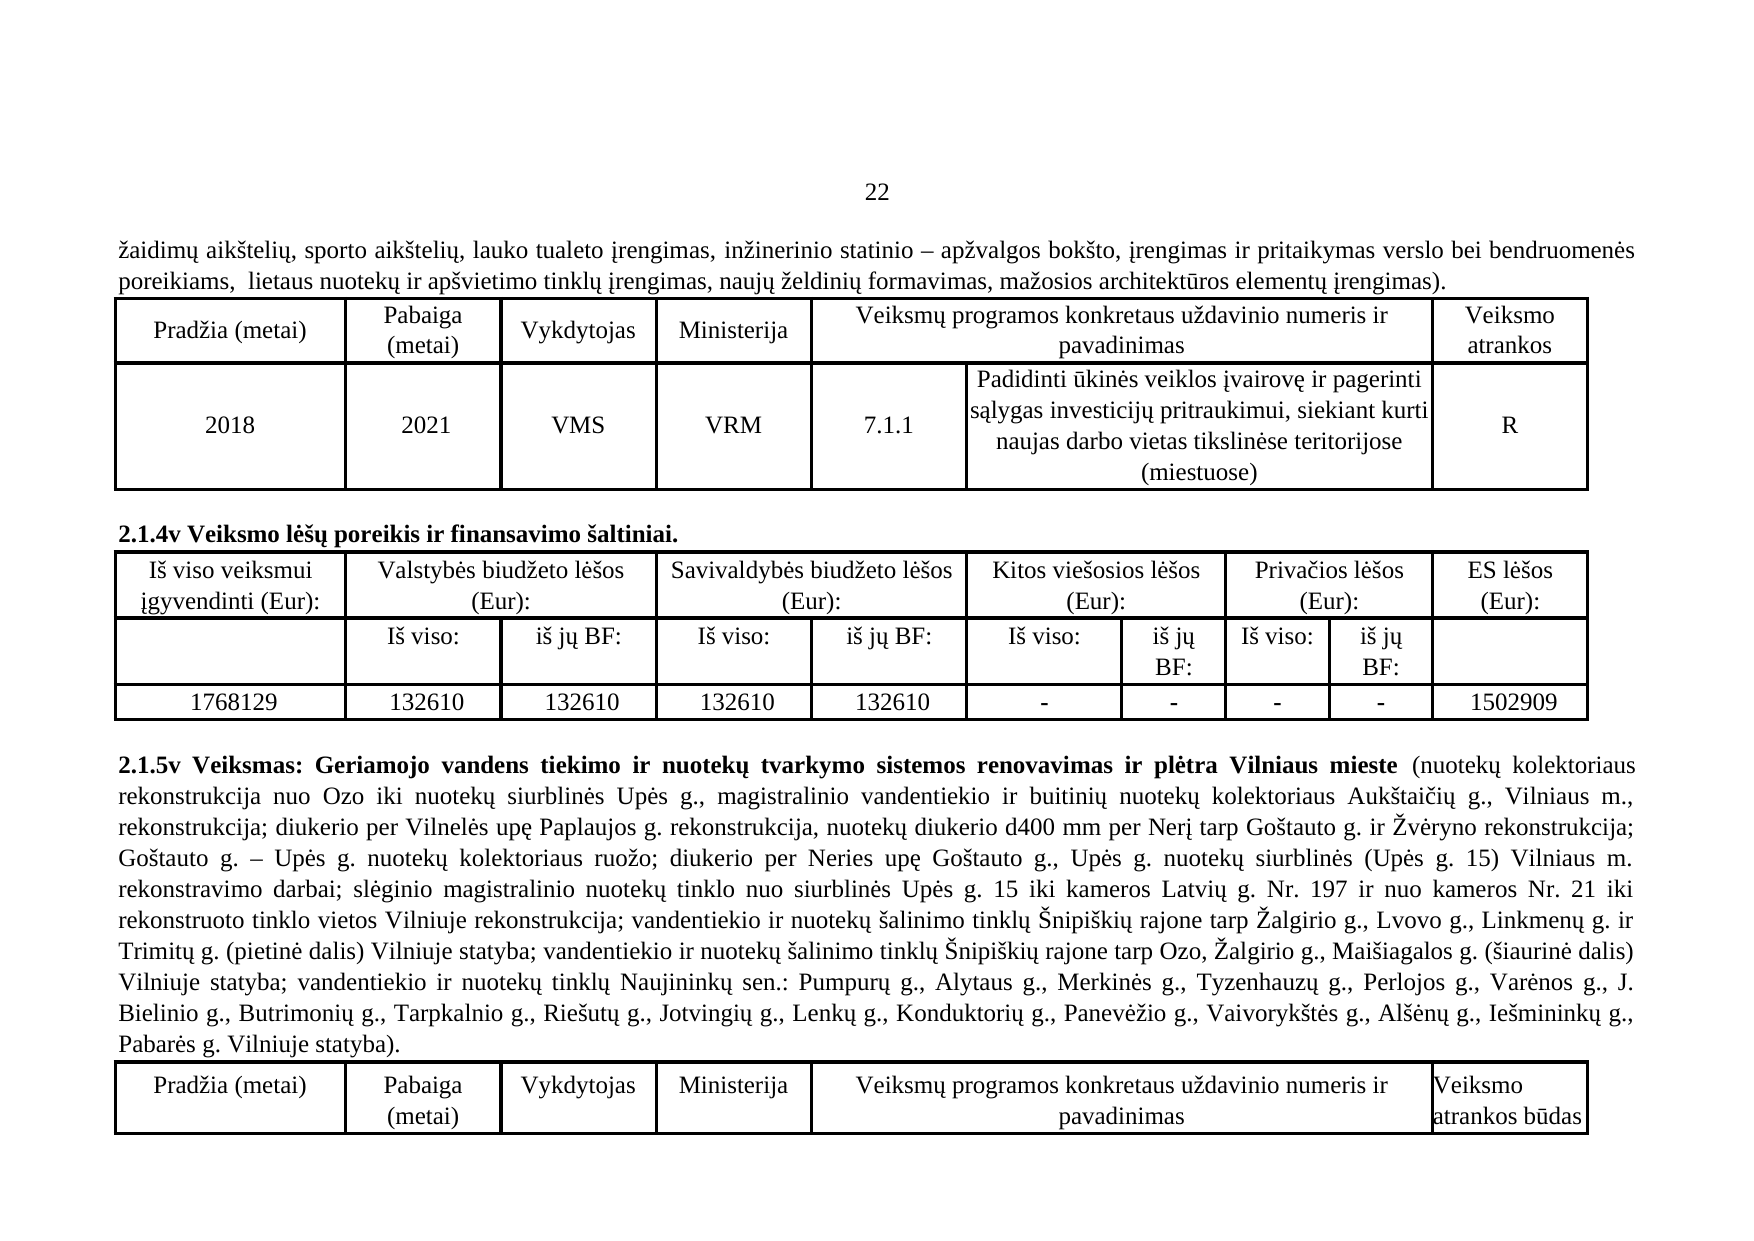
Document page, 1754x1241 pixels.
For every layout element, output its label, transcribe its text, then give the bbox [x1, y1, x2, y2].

table_header Kitos viešosios lėšos (Eur): [968, 554, 1224, 616]
table_header Veiksmo atrankos būdas [1434, 1064, 1586, 1132]
table_cell 7.1.1 [813, 365, 965, 487]
table_cell [1434, 620, 1586, 683]
table_header Valstybės biudžeto lėšos (Eur): [347, 554, 655, 616]
table_header Ministerija [658, 1064, 810, 1132]
table_cell VMS [503, 365, 655, 487]
table_cell 132610 [503, 686, 655, 718]
table_cell iš jų BF: [1331, 620, 1431, 683]
table_cell - [1123, 686, 1224, 718]
table_header Veiksmų programos konkretaus uždavinio numeris ir pavadinimas [813, 1064, 1431, 1132]
text 2.1.5v Veiksmas: Geriamojo vandens tiekimo ir nuotekų tvarkymo sistemos renovavimas ir plėtra Vilniaus mieste (nuotekų kolektoriaus rekonstrukcija nuo Ozo iki nuotekų siurblinės Upės g., magistralinio vandentiekio ir buitinių nuotekų kolektoriaus Aukštaičių g., Vilniaus m., rekonstrukcija; diukerio per Vilnelės upę Paplaujos g. rekonstrukcija, nuotekų diukerio d400 mm per Nerį tarp Goštauto g. ir Žvėryno rekonstrukcija; Goštauto g. – Upės g. nuotekų kolektoriaus ruožo; diukerio per Neries upę Goštauto g., Upės g. nuotekų siurblinės (Upės g. 15) Vilniaus m. rekonstravimo darbai; slėginio magistralinio nuotekų tinklo nuo siurblinės Upės g. 15 iki kameros Latvių g. Nr. 197 ir nuo kameros Nr. 21 iki rekonstruoto tinklo vietos Vilniuje rekonstrukcija; vandentiekio ir nuotekų šalinimo tinklų Šnipiškių rajone tarp Žalgirio g., Lvovo g., Linkmenų g. ir Trimitų g. (pietinė dalis) Vilniuje statyba; vandentiekio ir nuotekų šalinimo tinklų Šnipiškių rajone tarp Ozo, Žalgirio g., Maišiagalos g. (šiaurinė dalis) Vilniuje statyba; vandentiekio ir nuotekų tinklų Naujininkų sen.: Pumpurų g., Alytaus g., Merkinės g., Tyzenhauzų g., Perlojos g., Varėnos g., J. Bielinio g., Butrimonių g., Tarpkalnio g., Riešutų g., Jotvingių g., Lenkų g., Konduktorių g., Panevėžio g., Vaivorykštės g., Alšėnų g., Iešmininkų g., Pabarės g. Vilniuje statyba). [118, 750, 1636, 1058]
table_header ES lėšos (Eur): [1434, 554, 1586, 616]
table_cell Iš viso: [347, 620, 499, 683]
table_cell iš jų BF: [813, 620, 965, 683]
table_cell 1768129 [117, 686, 344, 718]
table_cell - [968, 686, 1120, 718]
table_cell 2021 [347, 365, 499, 487]
table_cell iš jų BF: [1123, 620, 1224, 683]
table_header Savivaldybės biudžeto lėšos (Eur): [658, 554, 965, 616]
table_header Pabaiga (metai) [347, 1064, 499, 1132]
table_cell Iš viso: [658, 620, 810, 683]
table_cell 1502909 [1434, 686, 1586, 718]
text žaidimų aikštelių, sporto aikštelių, lauko tualeto įrengimas, inžinerinio statinio – apžvalgos bokšto, įrengimas ir pritaikymas verslo bei bendruomenės poreikiams, lietaus nuotekų ir apšvietimo tinklų įrengimas, naujų želdinių formavimas, mažosios architektūros elementų įrengimas). [118, 235, 1636, 294]
table_header Iš viso veiksmui įgyvendinti (Eur): [117, 554, 344, 616]
table_header Vykdytojas [503, 300, 655, 361]
table_header Ministerija [658, 300, 810, 361]
table_cell R [1434, 365, 1586, 487]
table_cell 2018 [117, 365, 344, 487]
table_cell - [1331, 686, 1431, 718]
table_cell VRM [658, 365, 810, 487]
table_cell Iš viso: [968, 620, 1120, 683]
table_header Pabaiga (metai) [347, 300, 499, 361]
table_header Veiksmo atrankos [1434, 300, 1586, 361]
table_header Pradžia (metai) [117, 1064, 344, 1132]
table_cell 132610 [658, 686, 810, 718]
table_cell iš jų BF: [503, 620, 655, 683]
table_header Vykdytojas [503, 1064, 655, 1132]
table_cell 132610 [813, 686, 965, 718]
text 2.1.4v Veiksmo lėšų poreikis ir finansavimo šaltiniai. [118, 519, 1636, 548]
table_cell [117, 620, 344, 683]
table_header Veiksmų programos konkretaus uždavinio numeris ir pavadinimas [813, 300, 1431, 361]
table_cell Iš viso: [1227, 620, 1328, 683]
table_header Pradžia (metai) [117, 300, 344, 361]
table_header Privačios lėšos (Eur): [1227, 554, 1431, 616]
table_cell - [1227, 686, 1328, 718]
table_cell 132610 [347, 686, 499, 718]
table_cell Padidinti ūkinės veiklos įvairovę ir pagerinti sąlygas investicijų pritraukimui, siekiant kurti naujas darbo vietas tikslinėse teritorijose (miestuose) [968, 365, 1431, 487]
